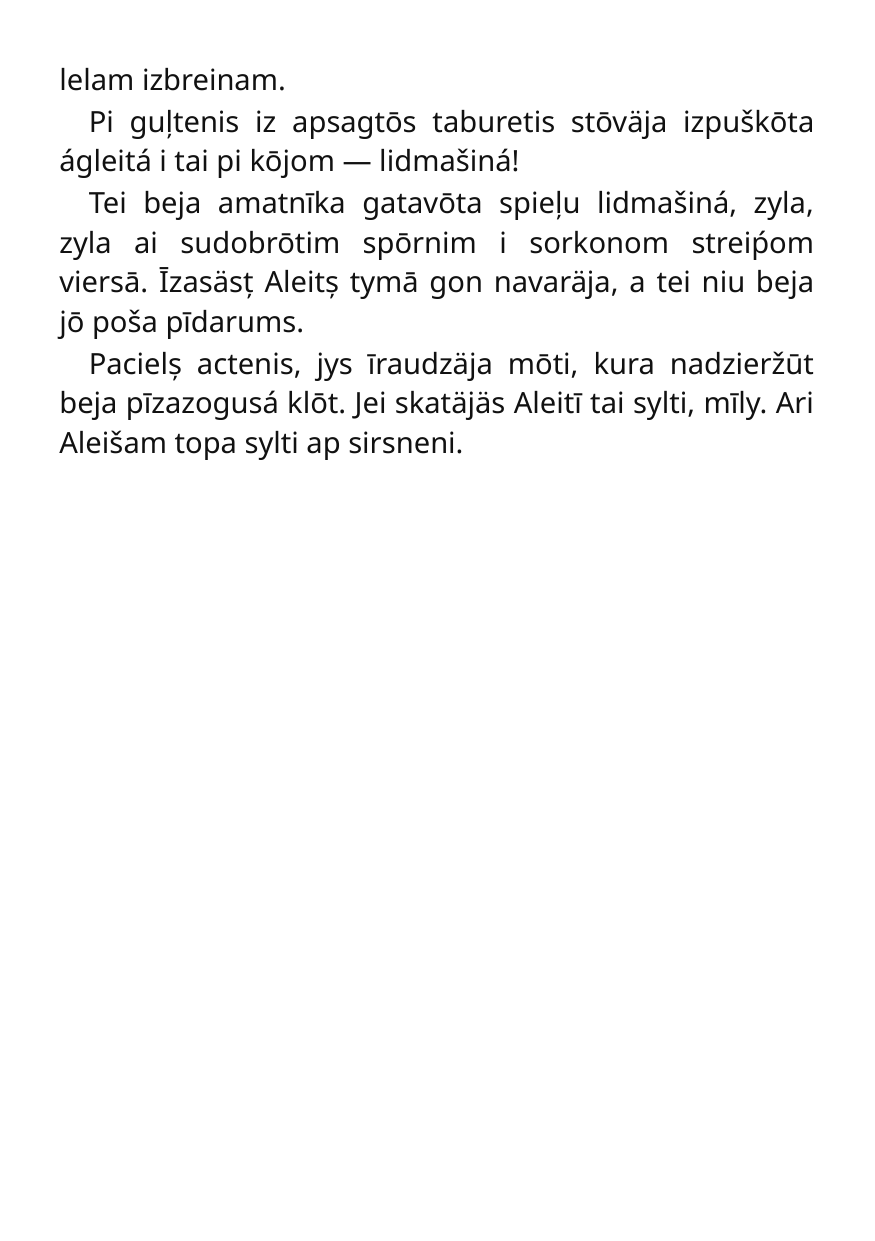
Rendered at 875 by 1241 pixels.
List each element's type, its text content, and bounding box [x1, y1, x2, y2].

text Pacielș actenis, jys īraudzäja mōti, kura nadzieržūt beja pīzazogusá klōt. Jei skatäjäs Aleitī tai sylti, mīly. Ari Aleišam topa sylti ap sirsneni. [59, 343, 815, 462]
text lelam izbreinam. [59, 59, 815, 99]
text Pi guļtenis iz apsagtōs taburetis stōväja izpuškōta ágleitá i tai pi kōjom — lidmašiná! [59, 101, 815, 180]
text Tei beja amatnīka gatavōta spieļu lidmašiná, zyla, zyla ai sudobrōtim spōrnim i sorkonom streiṕom viersā. Īzasäsț Aleitș tymā gon navaräja, a tei niu beja jō poša pīdarums. [59, 182, 815, 341]
